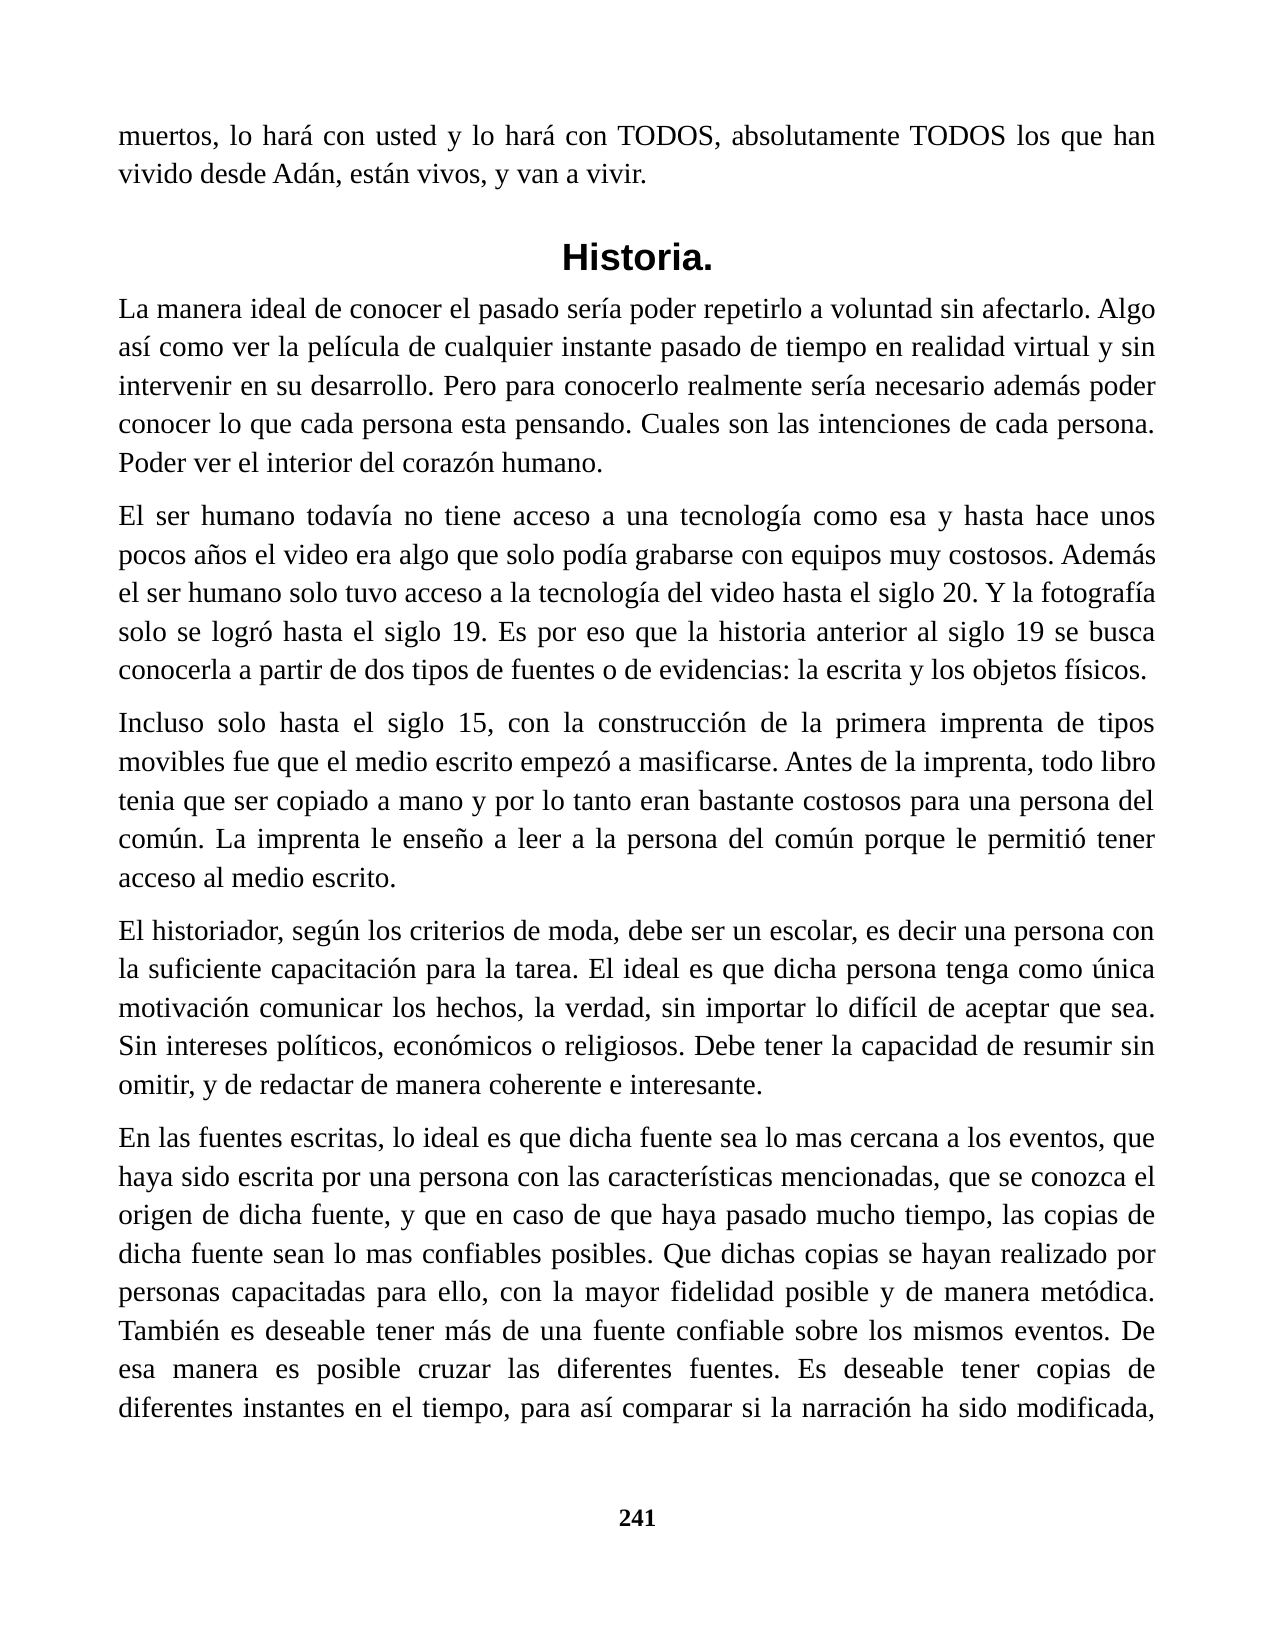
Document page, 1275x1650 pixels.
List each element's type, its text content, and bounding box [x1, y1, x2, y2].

text La manera ideal de conocer el pasado sería poder repetirlo a voluntad sin afectarlo. Algo así como ver la película de cualquier instante pasado de tiempo en realidad virtual y sin intervenir en su desarrollo. Pero para conocerlo realmente sería necesario además poder conocer lo que cada persona esta pensando. Cuales son las intenciones de cada persona. Poder ver el interior del corazón humano. [118, 291, 1157, 479]
text Incluso solo hasta el siglo 15, con la construcción de la primera imprenta de tipos movibles fue que el medio escrito empezó a masificarse. Antes de la imprenta, todo libro tenia que ser copiado a mano y por lo tanto eran bastante costosos para una persona del común. La imprenta le enseño a leer a la persona del común porque le permitió tener acceso al medio escrito. [118, 706, 1157, 893]
subtitle Historia. [118, 235, 1157, 278]
text El ser humano todavía no tiene acceso a una tecnología como esa y hasta hace unos pocos años el video era algo que solo podía grabarse con equipos muy costosos. Además el ser humano solo tuvo acceso a la tecnología del video hasta el siglo 20. Y la fotografía solo se logró hasta el siglo 19. Es por eso que la historia anterior al siglo 19 se busca conocerla a partir de dos tipos de fuentes o de evidencias: la escrita y los objetos físicos. [118, 498, 1157, 686]
text El historiador, según los criterios de moda, debe ser un escolar, es decir una persona con la suficiente capacitación para la tarea. El ideal es que dicha persona tenga como única motivación comunicar los hechos, la verdad, sin importar lo difícil de aceptar que sea. Sin intereses políticos, económicos o religiosos. Debe tener la capacidad de resumir sin omitir, y de redactar de manera coherente e interesante. [118, 913, 1157, 1101]
text En las fuentes escritas, lo ideal es que dicha fuente sea lo mas cercana a los eventos, que haya sido escrita por una persona con las características mencionadas, que se conozca el origen de dicha fuente, y que en caso de que haya pasado mucho tiempo, las copias de dicha fuente sean lo mas confiables posibles. Que dichas copias se hayan realizado por personas capacitadas para ello, con la mayor fidelidad posible y de manera metódica. También es deseable tener más de una fuente confiable sobre los mismos eventos. De esa manera es posible cruzar las diferentes fuentes. Es deseable tener copias de diferentes instantes en el tiempo, para así comparar si la narración ha sido modificada, [118, 1120, 1157, 1423]
text muertos, lo hará con usted y lo hará con TODOS, absolutamente TODOS los que han vivido desde Adán, están vivos, y van a vivir. [118, 118, 1157, 190]
